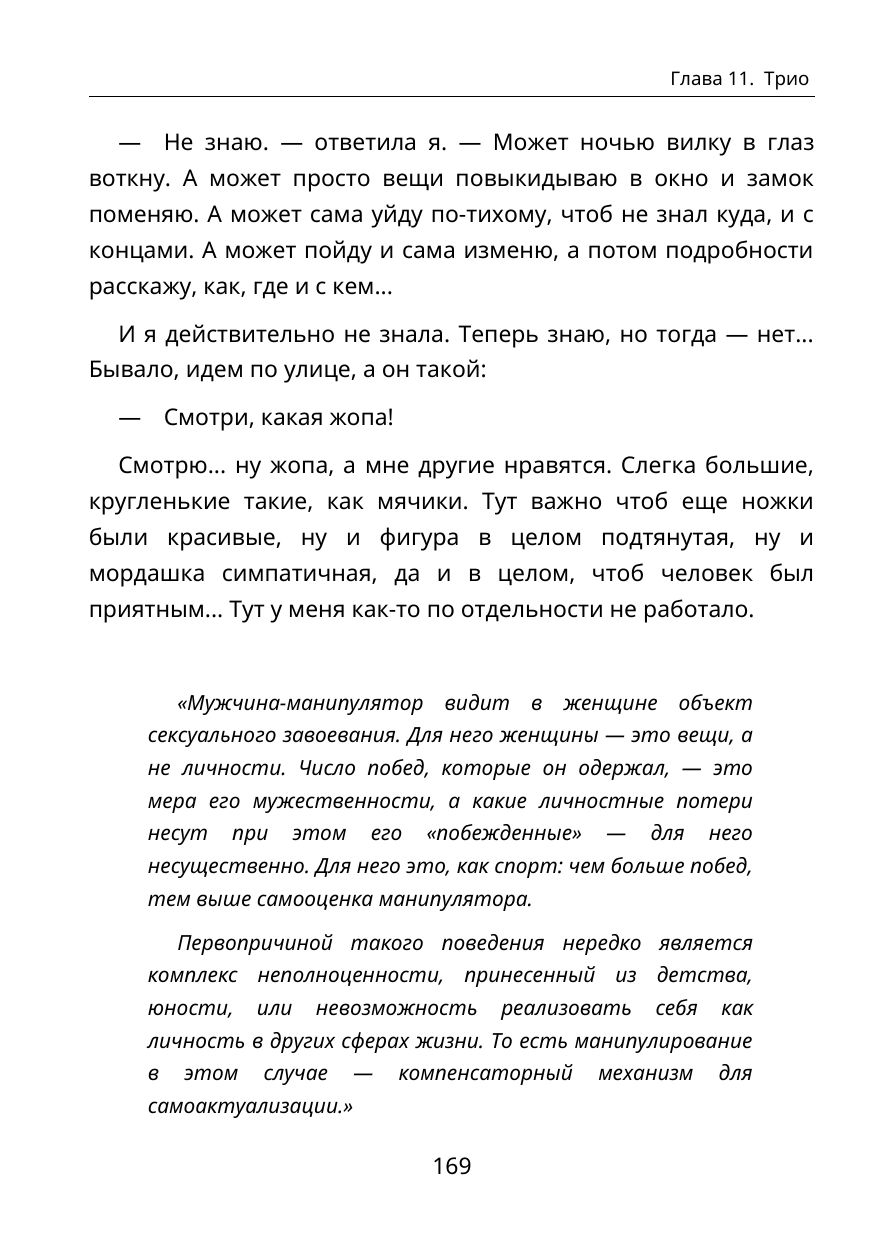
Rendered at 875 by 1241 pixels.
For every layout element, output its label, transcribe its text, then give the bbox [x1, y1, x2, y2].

text Первопричиной такого поведения нередко является комплекс неполноценности, принесенный из детства, юности, или невозможность реализовать себя как личность в других сферах жизни. То есть манипулирование в этом случае — компенсаторный механизм для самоактуализации.» [148, 928, 756, 1119]
list Не знаю. — ответила я. — Может ночью вилку в глаз воткну. А может просто вещи повыкидываю в окно и замок поменяю. А может сама уйду по-тихому, чтоб не знал куда, и с концами. А может пойду и сама изменю, а потом подробности расскажу, как, где и с кем... [88, 126, 815, 301]
list Смотри, какая жопа! [88, 401, 815, 432]
text И я действительно не знала. Теперь знаю, но тогда — нет... Бывало, идем по улице, а он такой: [88, 317, 815, 385]
text Смотрю... ну жопа, а мне другие нравятся. Слегка большие, кругленькие такие, как мячики. Тут важно чтоб еще ножки были красивые, ну и фигура в целом подтянутая, ну и мордашка симпатичная, да и в целом, чтоб человек был приятным... Тут у меня как-то по отдельности не работало. [88, 449, 815, 624]
text «Мужчина-манипулятор видит в женщине объект сексуального завоевания. Для него женщины — это вещи, а не личности. Число побед, которые он одержал, — это мера его мужественности, а какие личностные потери несут при этом его «побежденные» — для него несущественно. Для него это, как спорт: чем больше побед, тем выше самооценка манипулятора. [148, 688, 756, 912]
